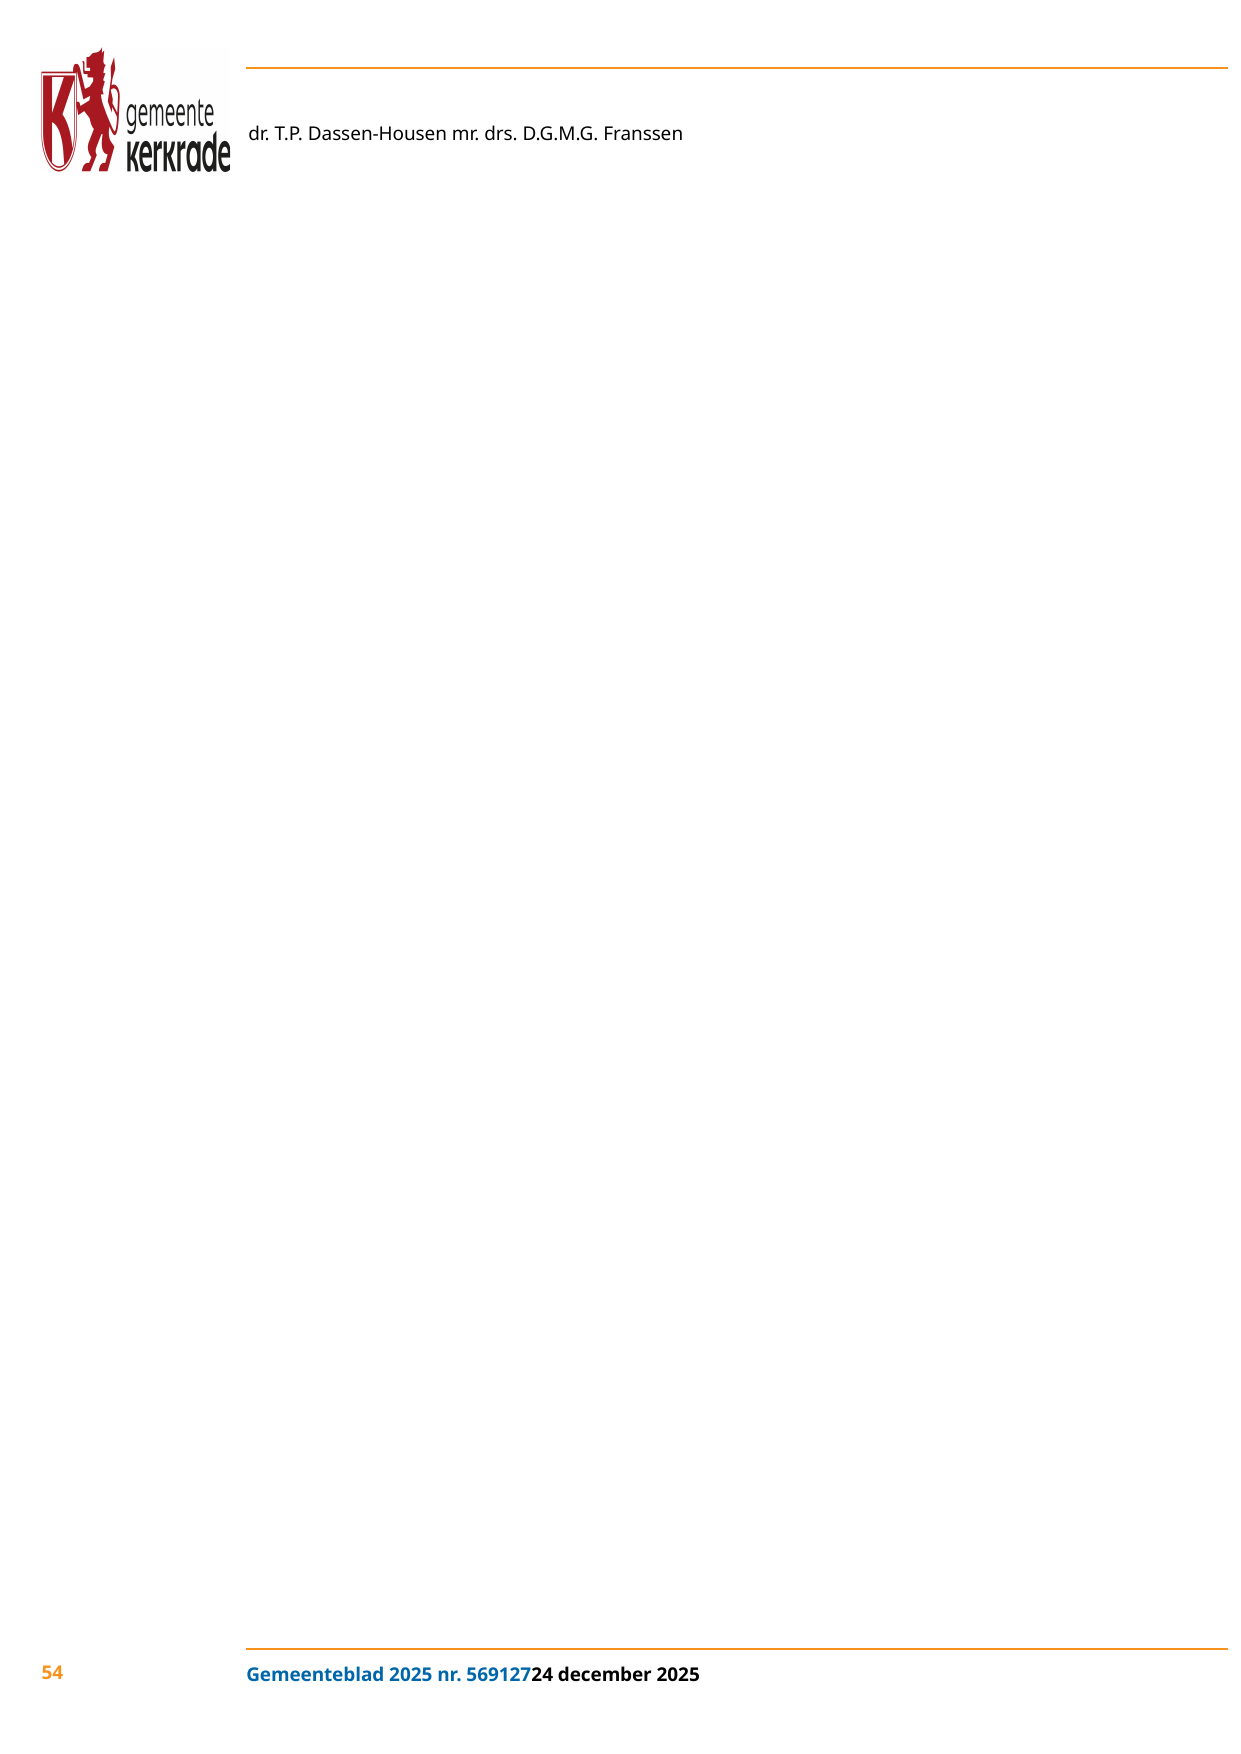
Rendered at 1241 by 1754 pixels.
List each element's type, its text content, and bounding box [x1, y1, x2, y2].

text dr. T.P. Dassen-Housen mr. drs. D.G.M.G. Franssen [248, 121, 1152, 146]
picture [41, 47, 231, 172]
